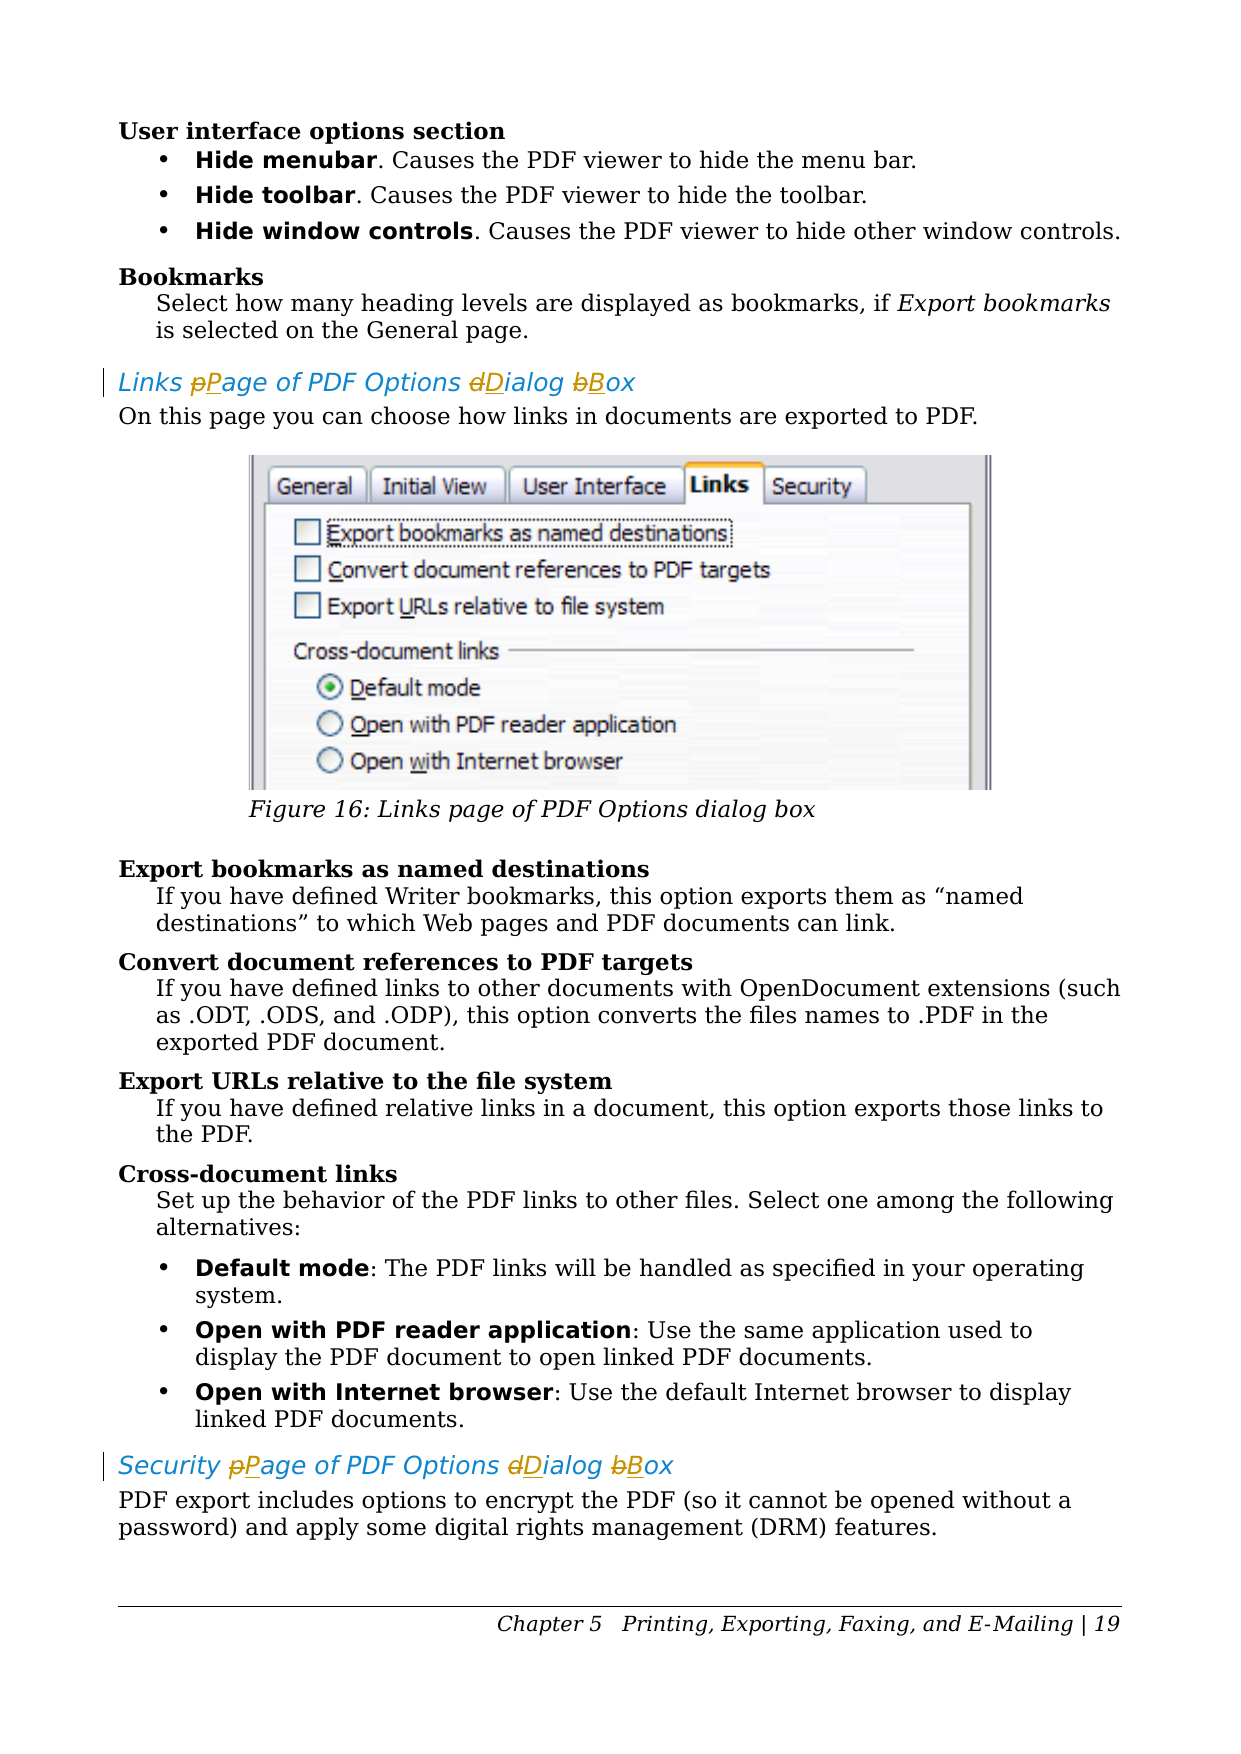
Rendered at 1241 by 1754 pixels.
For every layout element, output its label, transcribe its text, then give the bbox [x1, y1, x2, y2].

text If you have defined relative links in a document, this option exports those links to the PDF. [156, 1095, 1122, 1148]
text User interface options section [118, 118, 1122, 145]
subtitle Security Page of PDF Options Dialog Box [118, 1452, 1122, 1481]
text On this page you can choose how links in documents are exported to PDF. [118, 403, 1122, 430]
text Export URLs relative to the file system [118, 1068, 1122, 1095]
text Export bookmarks as named destinations [118, 856, 1122, 883]
list Hide window controls. Causes the PDF viewer to hide other window controls. [156, 216, 1122, 245]
text PDF export includes options to encrypt the PDF (so it cannot be opened without a password) and apply some digital rights management (DRM) features. [118, 1487, 1122, 1541]
text If you have defined links to other documents with OpenDocument extensions (such as .ODT, .ODS, and .ODP), this option converts the files names to .PDF in the exported PDF document. [156, 976, 1122, 1056]
picture [248, 455, 992, 790]
text Set up the behavior of the PDF links to other files. Select one among the following alternatives: [156, 1187, 1122, 1241]
list Hide toolbar. Causes the PDF viewer to hide the toolbar. [156, 180, 1122, 209]
text Convert document references to PDF targets [118, 949, 1122, 976]
list Open with PDF reader application: Use the same application used to display the PDF document to open linked PDF documents. [156, 1315, 1122, 1371]
text Bookmarks [118, 263, 1122, 290]
subtitle Links Page of PDF Options Dialog Box [118, 368, 1122, 397]
text Select how many heading levels are displayed as bookmarks, if Export bookmarks is selected on the General page. [156, 290, 1122, 343]
list Open with Internet browser: Use the default Internet browser to display linked PDF documents. [156, 1377, 1122, 1433]
text If you have defined Writer bookmarks, this option exports them as “named destinations” to which Web pages and PDF documents can link. [156, 883, 1122, 936]
list Hide menubar. Causes the PDF viewer to hide the menu bar. [156, 145, 1122, 174]
list Default mode: The PDF links will be handled as specified in your operating system. [156, 1253, 1122, 1309]
text Figure 16: Links page of PDF Options dialog box [249, 796, 991, 823]
text Cross-document links [118, 1161, 1122, 1187]
